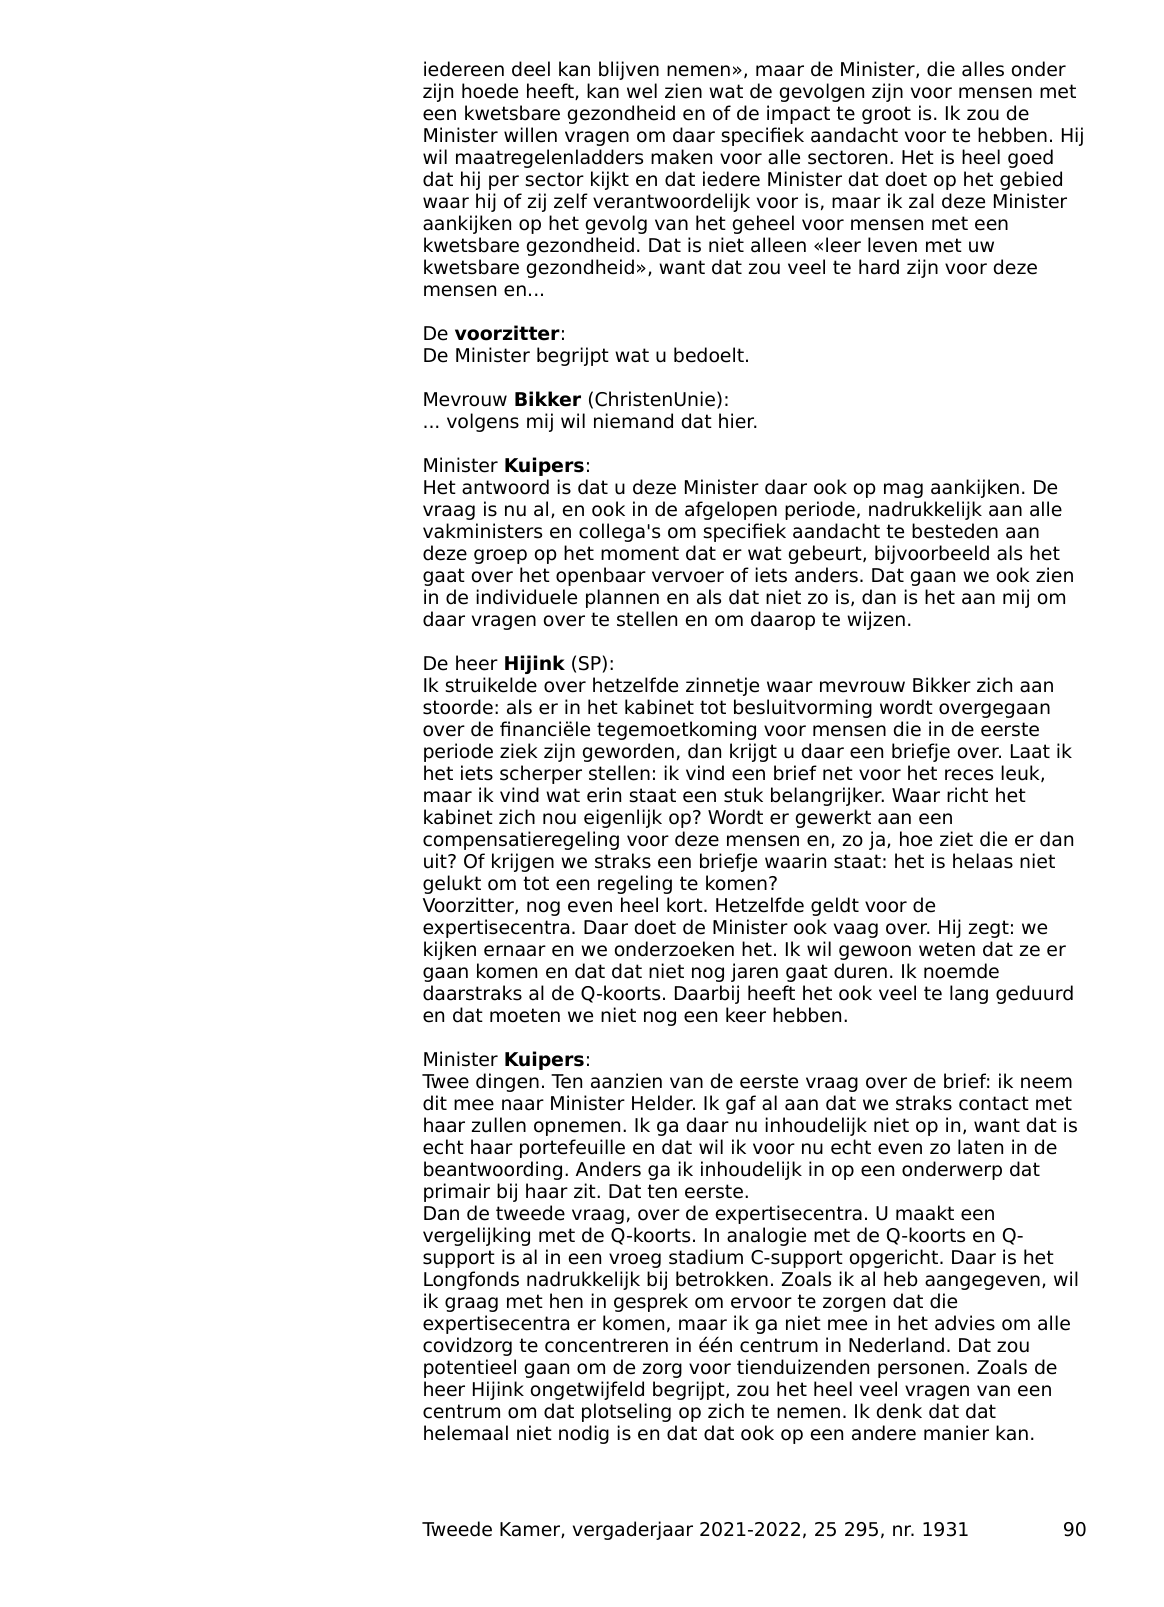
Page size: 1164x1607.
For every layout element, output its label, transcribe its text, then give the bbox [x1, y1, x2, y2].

text Minister Kuipers: [422, 1049, 1087, 1071]
text Dan de tweede vraag, over de expertisecentra. U maakt een vergelijking met de Q-koorts. In analogie met de Q-koorts en Q-support is al in een vroeg stadium C-support opgericht. Daar is het Longfonds nadrukkelijk bij betrokken. Zoals ik al heb aangegeven, wil ik graag met hen in gesprek om ervoor te zorgen dat die expertisecentra er komen, maar ik ga niet mee in het advies om alle covidzorg te concentreren in één centrum in Nederland. Dat zou potentieel gaan om de zorg voor tienduizenden personen. Zoals de heer Hijink ongetwijfeld begrijpt, zou het heel veel vragen van een centrum om dat plotseling op zich te nemen. Ik denk dat dat helemaal niet nodig is en dat dat ook op een andere manier kan. [422, 1203, 1087, 1445]
text iedereen deel kan blijven nemen», maar de Minister, die alles onder zijn hoede heeft, kan wel zien wat de gevolgen zijn voor mensen met een kwetsbare gezondheid en of de impact te groot is. Ik zou de Minister willen vragen om daar specifiek aandacht voor te hebben. Hij wil maatregelenladders maken voor alle sectoren. Het is heel goed dat hij per sector kijkt en dat iedere Minister dat doet op het gebied waar hij of zij zelf verantwoordelijk voor is, maar ik zal deze Minister aankijken op het gevolg van het geheel voor mensen met een kwetsbare gezondheid. Dat is niet alleen «leer leven met uw kwetsbare gezondheid», want dat zou veel te hard zijn voor deze mensen en... [422, 59, 1087, 301]
text Voorzitter, nog even heel kort. Hetzelfde geldt voor de expertisecentra. Daar doet de Minister ook vaag over. Hij zegt: we kijken ernaar en we onderzoeken het. Ik wil gewoon weten dat ze er gaan komen en dat dat niet nog jaren gaat duren. Ik noemde daarstraks al de Q-koorts. Daarbij heeft het ook veel te lang geduurd en dat moeten we niet nog een keer hebben. [422, 895, 1087, 1027]
text Ik struikelde over hetzelfde zinnetje waar mevrouw Bikker zich aan stoorde: als er in het kabinet tot besluitvorming wordt overgegaan over de financiële tegemoetkoming voor mensen die in de eerste periode ziek zijn geworden, dan krijgt u daar een briefje over. Laat ik het iets scherper stellen: ik vind een brief net voor het reces leuk, maar ik vind wat erin staat een stuk belangrijker. Waar richt het kabinet zich nou eigenlijk op? Wordt er gewerkt aan een compensatieregeling voor deze mensen en, zo ja, hoe ziet die er dan uit? Of krijgen we straks een briefje waarin staat: het is helaas niet gelukt om tot een regeling te komen? [422, 675, 1087, 895]
text De Minister begrijpt wat u bedoelt. [422, 345, 1087, 367]
text ... volgens mij wil niemand dat hier. [422, 411, 1087, 433]
text De heer Hijink (SP): [422, 653, 1087, 675]
text Het antwoord is dat u deze Minister daar ook op mag aankijken. De vraag is nu al, en ook in de afgelopen periode, nadrukkelijk aan alle vakministers en collega's om specifiek aandacht te besteden aan deze groep op het moment dat er wat gebeurt, bijvoorbeeld als het gaat over het openbaar vervoer of iets anders. Dat gaan we ook zien in de individuele plannen en als dat niet zo is, dan is het aan mij om daar vragen over te stellen en om daarop te wijzen. [422, 477, 1087, 631]
text Twee dingen. Ten aanzien van de eerste vraag over de brief: ik neem dit mee naar Minister Helder. Ik gaf al aan dat we straks contact met haar zullen opnemen. Ik ga daar nu inhoudelijk niet op in, want dat is echt haar portefeuille en dat wil ik voor nu echt even zo laten in de beantwoording. Anders ga ik inhoudelijk in op een onderwerp dat primair bij haar zit. Dat ten eerste. [422, 1071, 1087, 1203]
text Minister Kuipers: [422, 455, 1087, 477]
text Mevrouw Bikker (ChristenUnie): [422, 389, 1087, 411]
text De voorzitter: [422, 323, 1087, 345]
